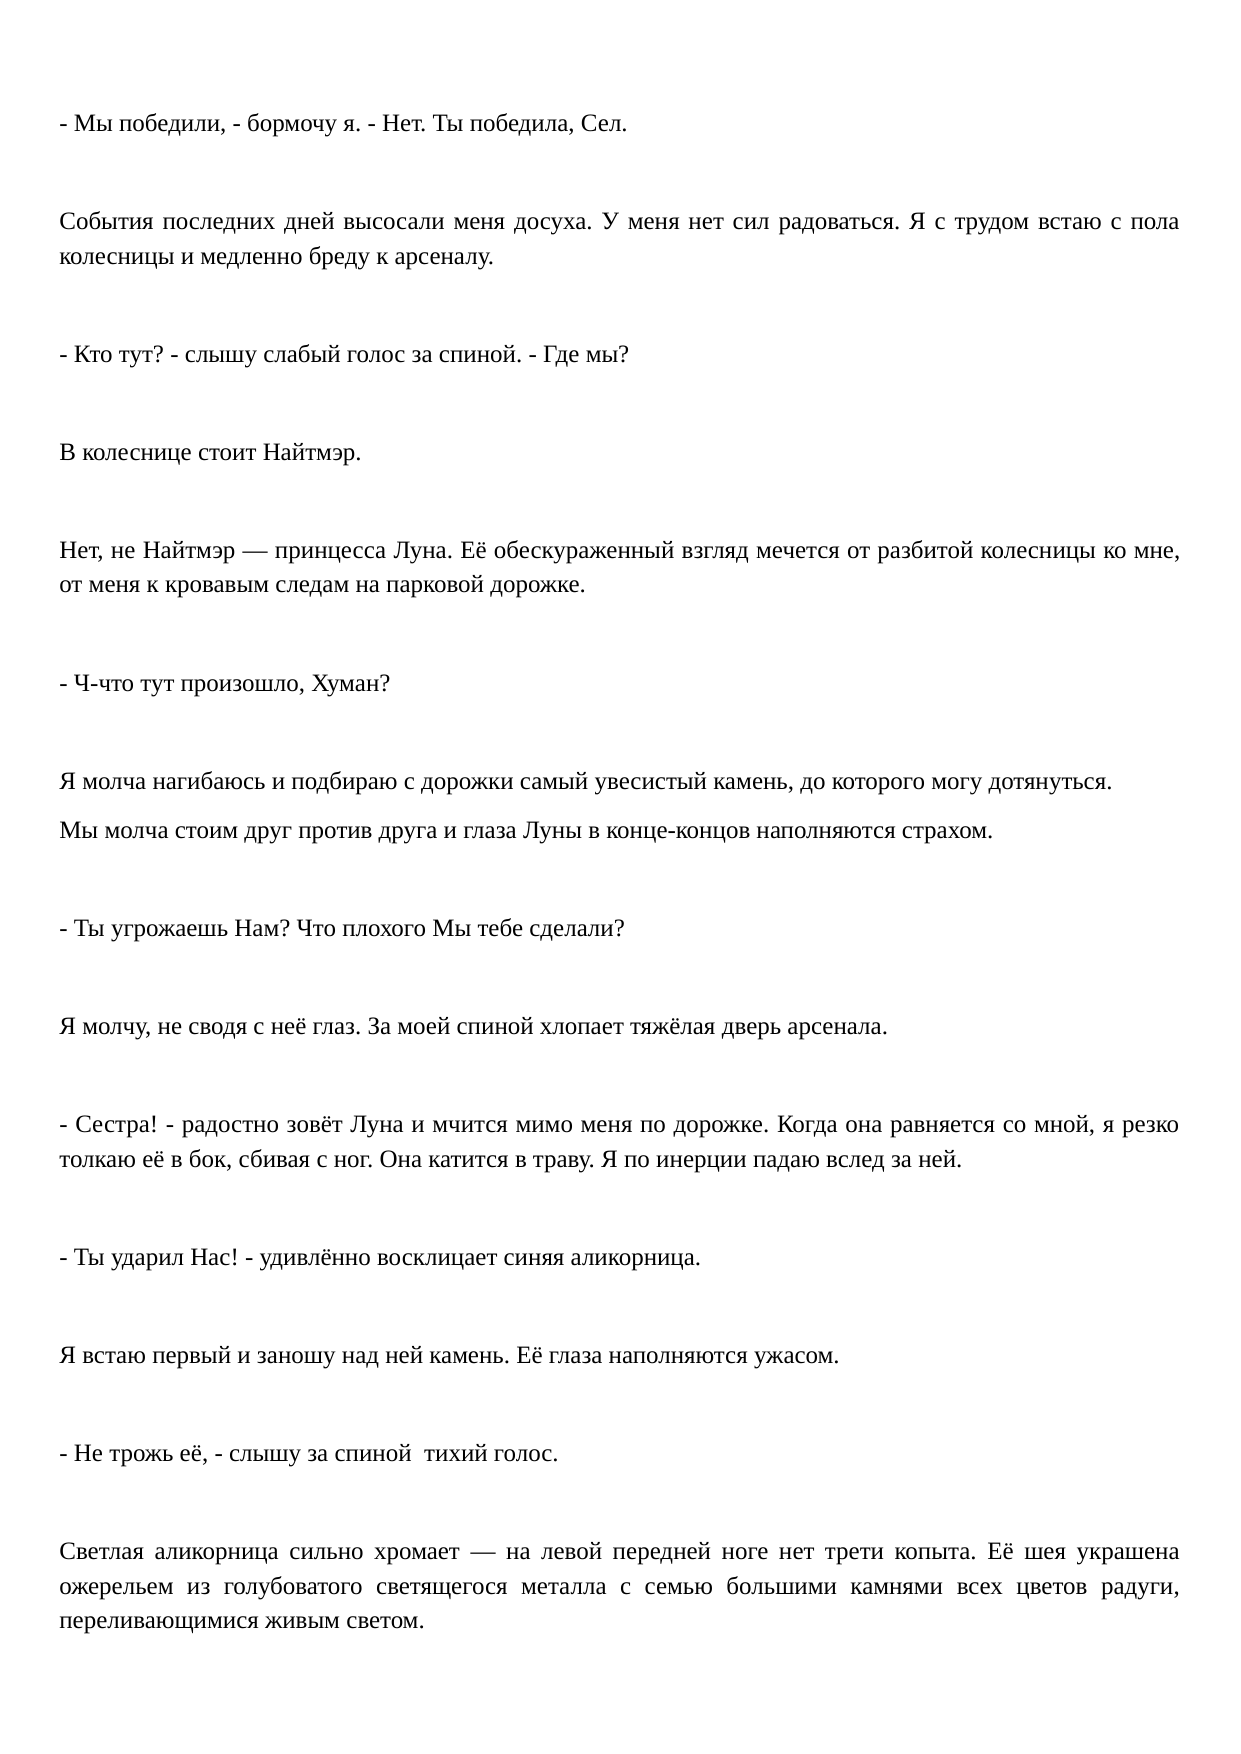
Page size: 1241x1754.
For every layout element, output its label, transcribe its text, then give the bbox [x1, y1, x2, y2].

text - Кто тут? - слышу слабый голос за спиной. - Где мы? [59, 339, 1181, 368]
text - Мы победили, - бормочу я. - Нет. Ты победила, Сел. [59, 108, 1181, 137]
text Я молчу, не сводя с неё глаз. За моей спиной хлопает тяжёлая дверь арсенала. [59, 1011, 1181, 1040]
text - Ты ударил Нас! - удивлённо восклицает синяя аликорница. [59, 1242, 1181, 1271]
text Светлая аликорница сильно хромает — на левой передней ноге нет трети копыта. Её шея украшена ожерельем из голубоватого светящегося металла с семью большими камнями всех цветов радуги, переливающимися живым светом. [59, 1536, 1181, 1634]
text Нет, не Найтмэр — принцесса Луна. Её обескураженный взгляд мечется от разбитой колесницы ко мне, от меня к кровавым следам на парковой дорожке. [59, 535, 1181, 598]
text В колеснице стоит Найтмэр. [59, 437, 1181, 466]
text - Сестра! - радостно зовёт Луна и мчится мимо меня по дорожке. Когда она равняется со мной, я резко толкаю её в бок, сбивая с ног. Она катится в траву. Я по инерции падаю вслед за ней. [59, 1109, 1181, 1172]
text События последних дней высосали меня досуха. У меня нет сил радоваться. Я с трудом встаю с пола колесницы и медленно бреду к арсеналу. [59, 206, 1181, 269]
text Я встаю первый и заношу над ней камень. Её глаза наполняются ужасом. [59, 1340, 1181, 1369]
text Мы молча стоим друг против друга и глаза Луны в конце-концов наполняются страхом. [59, 815, 1181, 844]
text - Ч-что тут произошло, Хуман? [59, 668, 1181, 696]
text Я молча нагибаюсь и подбираю с дорожки самый увесистый камень, до которого могу дотянуться. [59, 766, 1181, 794]
text - Ты угрожаешь Нам? Что плохого Мы тебе сделали? [59, 913, 1181, 942]
text - Не трожь её, - слышу за спиной тихий голос. [59, 1438, 1181, 1467]
